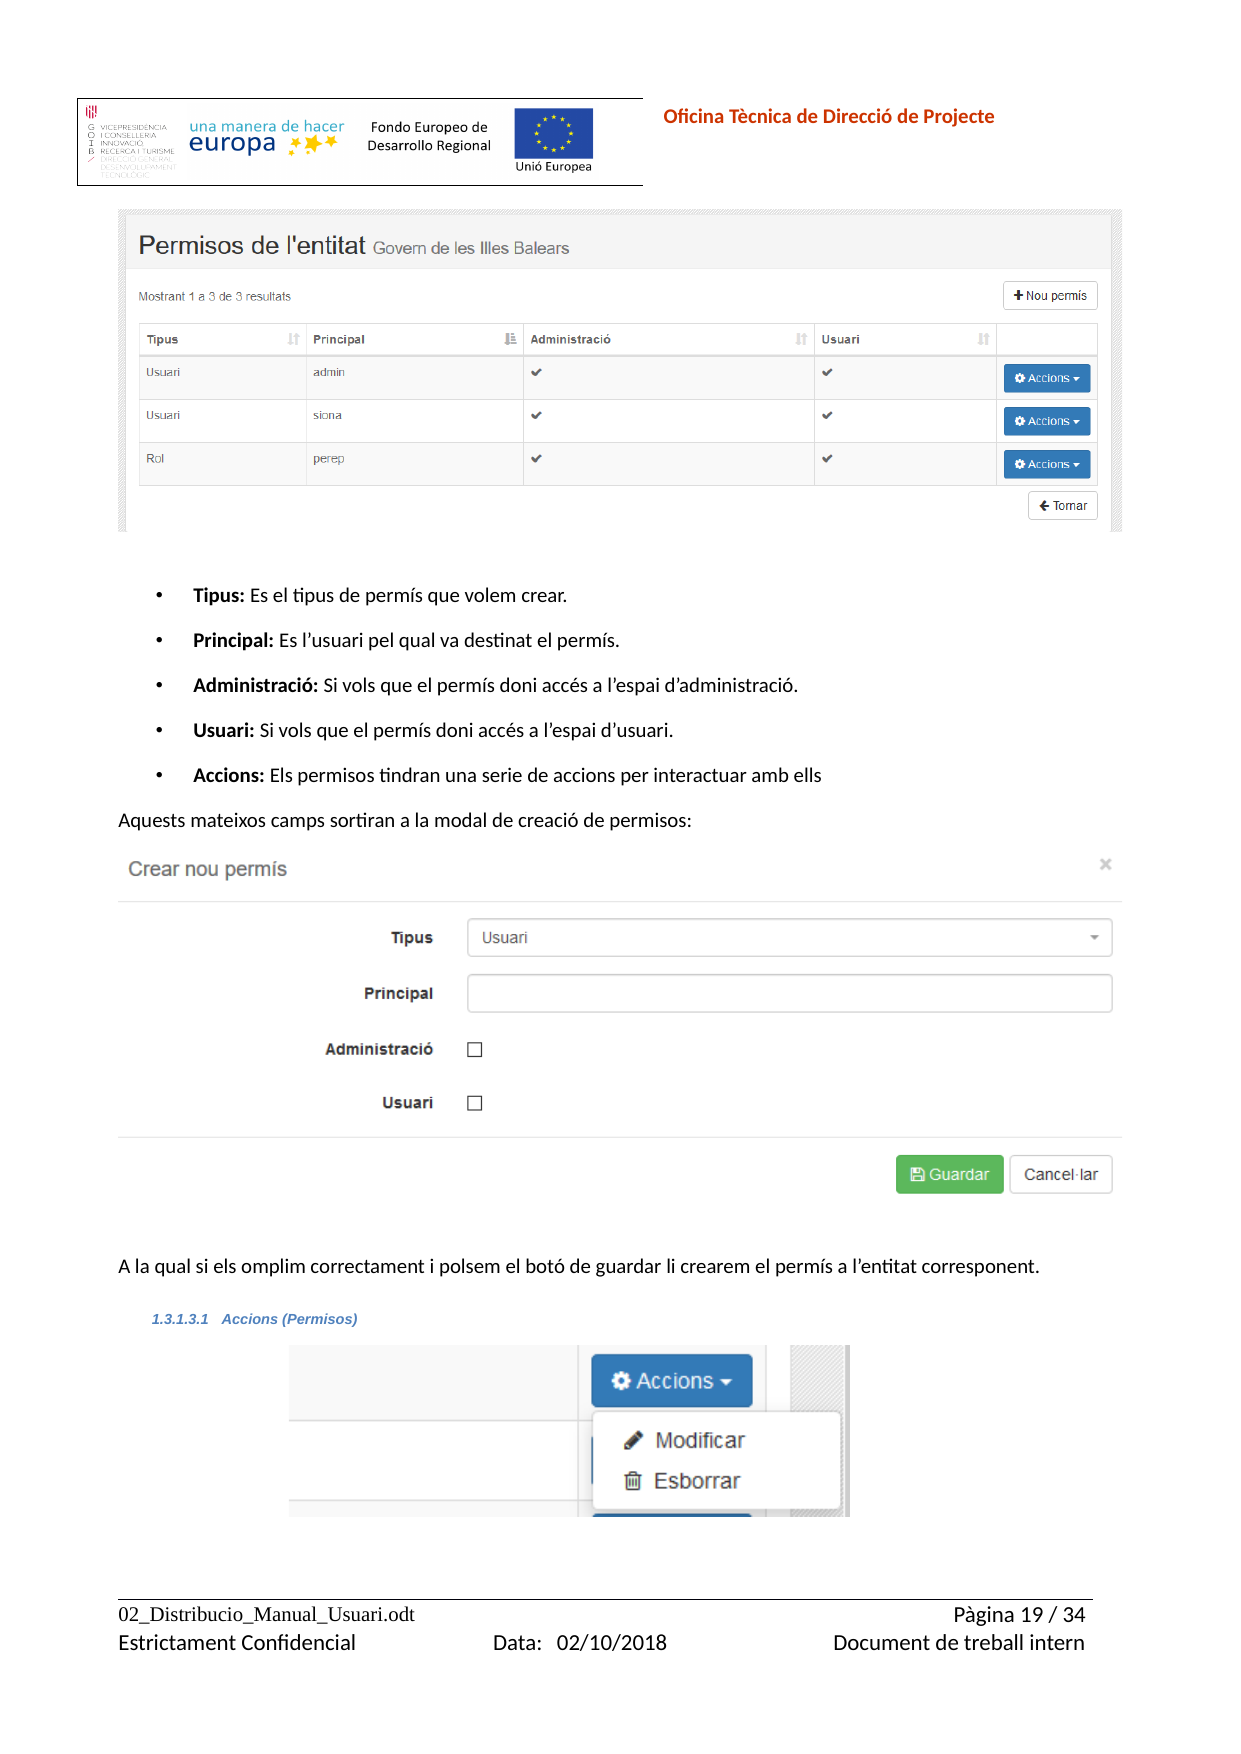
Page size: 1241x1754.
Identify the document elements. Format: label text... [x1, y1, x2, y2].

picture [118, 209, 1123, 532]
list Principal: Es l’usuari pel qual va destinat el permís. [156, 627, 1122, 652]
picture [288, 1345, 850, 1517]
list Tipus: Es el tipus de permís que volem crear. [156, 582, 1122, 607]
text A la qual si els omplim correctament i polsem el botó de guardar li crearem el permís a l’entitat corresponent. [118, 1253, 1122, 1278]
picture [82, 103, 181, 180]
text Aquests mateixos camps sortiran a la modal de creació de permisos: [118, 807, 1122, 832]
list Administració: Si vols que el permís doni accés a l’espai d’administració. [156, 672, 1122, 697]
picture [187, 103, 599, 180]
list Usuari: Si vols que el permís doni accés a l’espai d’usuari. [156, 717, 1122, 742]
subtitle Accions (Permisos) [148, 1311, 1122, 1327]
picture [118, 851, 1123, 1204]
list Accions: Els permisos tindran una serie de accions per interactuar amb ells [156, 762, 1122, 787]
